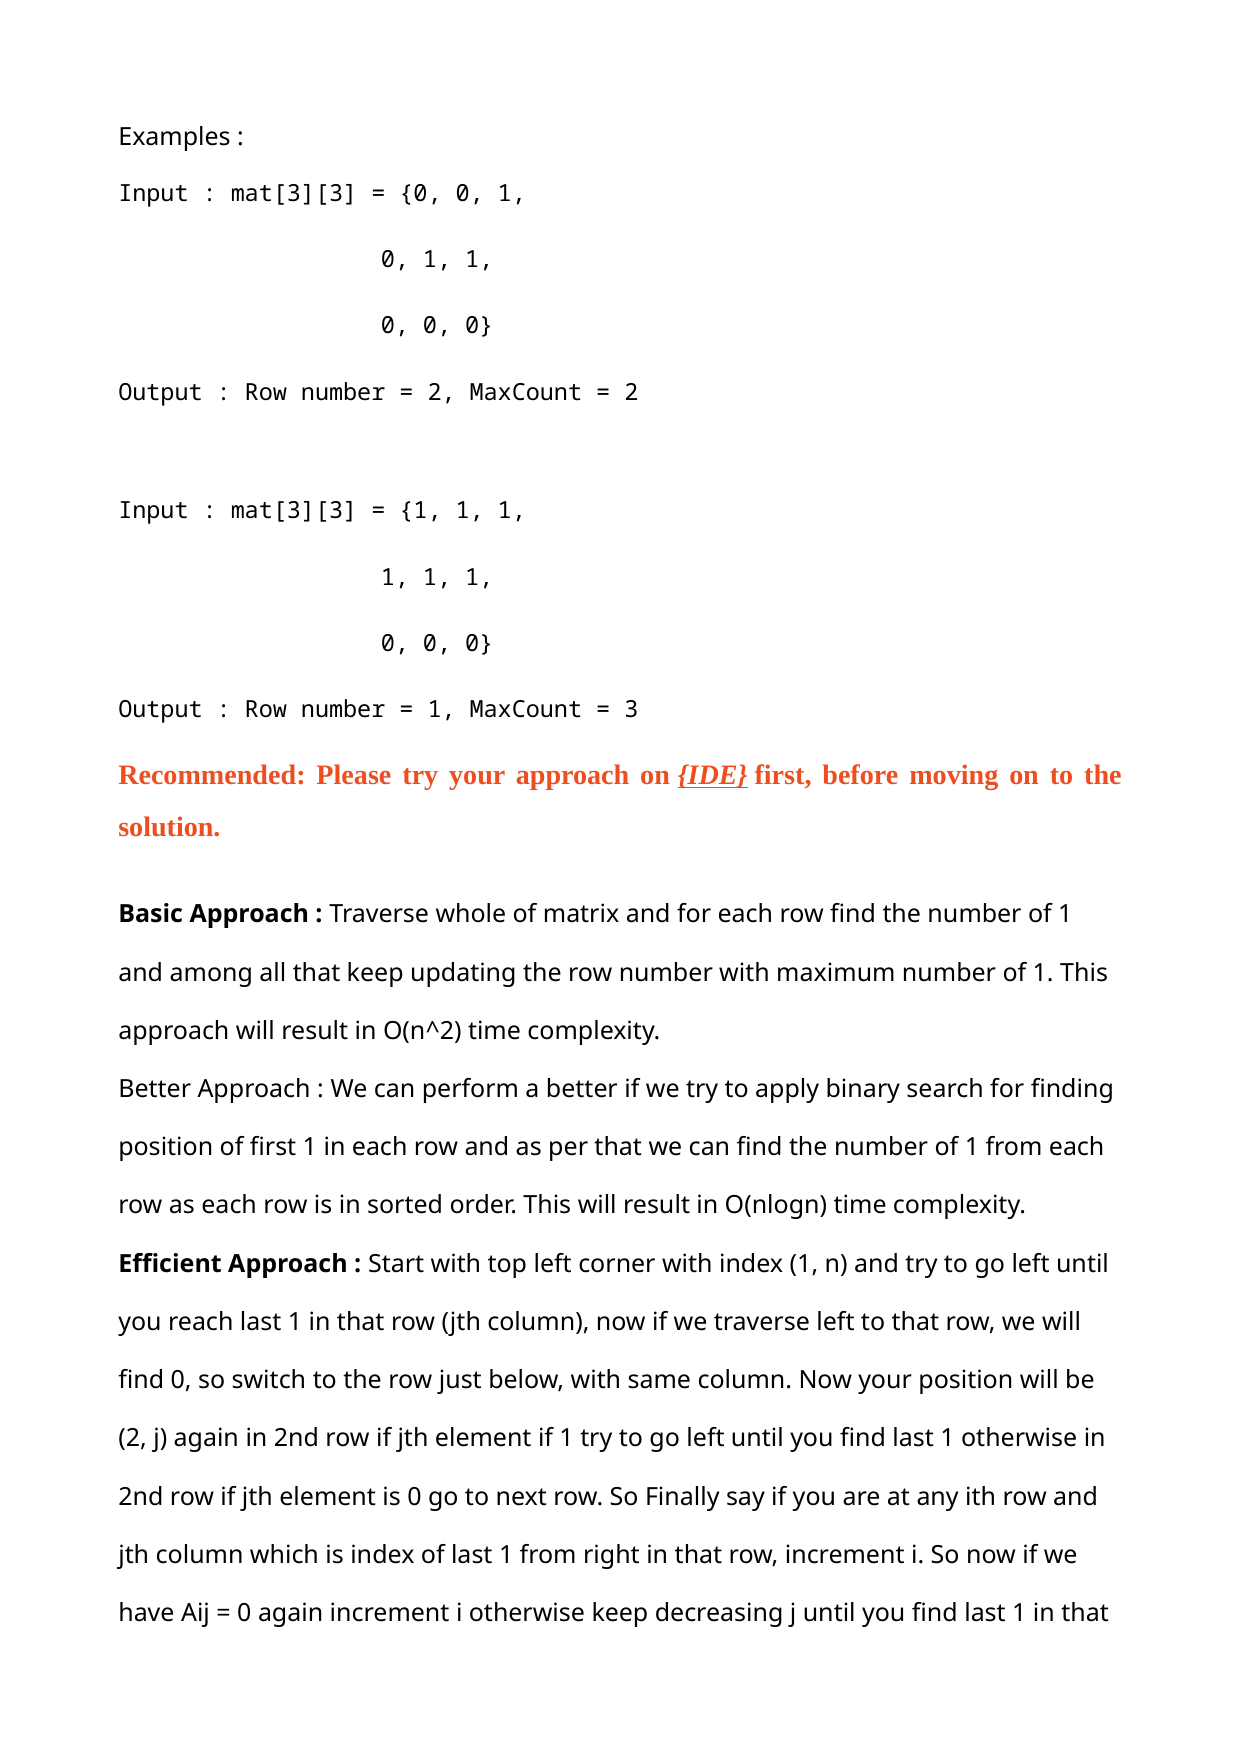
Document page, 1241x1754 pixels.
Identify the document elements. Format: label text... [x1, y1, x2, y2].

text 1, 1, 1, [118, 560, 1122, 592]
text Input : mat[3][3] = {1, 1, 1, [118, 494, 1122, 526]
text Examples : [118, 118, 1122, 152]
text Output : Row number = 1, MaxCount = 3 [118, 692, 1122, 724]
text 0, 0, 0} [118, 626, 1122, 658]
subtitle Recommended: Please try your approach on {IDE} first, before moving on to the solution. [118, 758, 1122, 843]
text 0, 1, 1, [118, 242, 1122, 274]
text Efficient Approach : Start with top left corner with index (1, n) and try to go left until you reach last 1 in that row (jth column), now if we traverse left to that row, we will find 0, so switch to the row just below, with same column. Now your position will be (2, j) again in 2nd row if jth element if 1 try to go left until you find last 1 otherwise in 2nd row if jth element is 0 go to next row. So Finally say if you are at any ith row and jth column which is index of last 1 from right in that row, increment i. So now if we have Aij = 0 again increment i otherwise keep decreasing j until you find last 1 in that [118, 1245, 1122, 1629]
text Output : Row number = 2, MaxCount = 2 [118, 375, 1122, 407]
text Input : mat[3][3] = {0, 0, 1, [118, 176, 1122, 208]
text Basic Approach : Traverse whole of matrix and for each row find the number of 1 and among all that keep updating the row number with maximum number of 1. This approach will result in O(n^2) time complexity. [118, 896, 1122, 1047]
text Better Approach : We can perform a better if we try to apply binary search for finding position of first 1 in each row and as per that we can find the number of 1 from each row as each row is in sorted order. This will result in O(nlogn) time complexity. [118, 1071, 1122, 1221]
text 0, 0, 0} [118, 309, 1122, 341]
